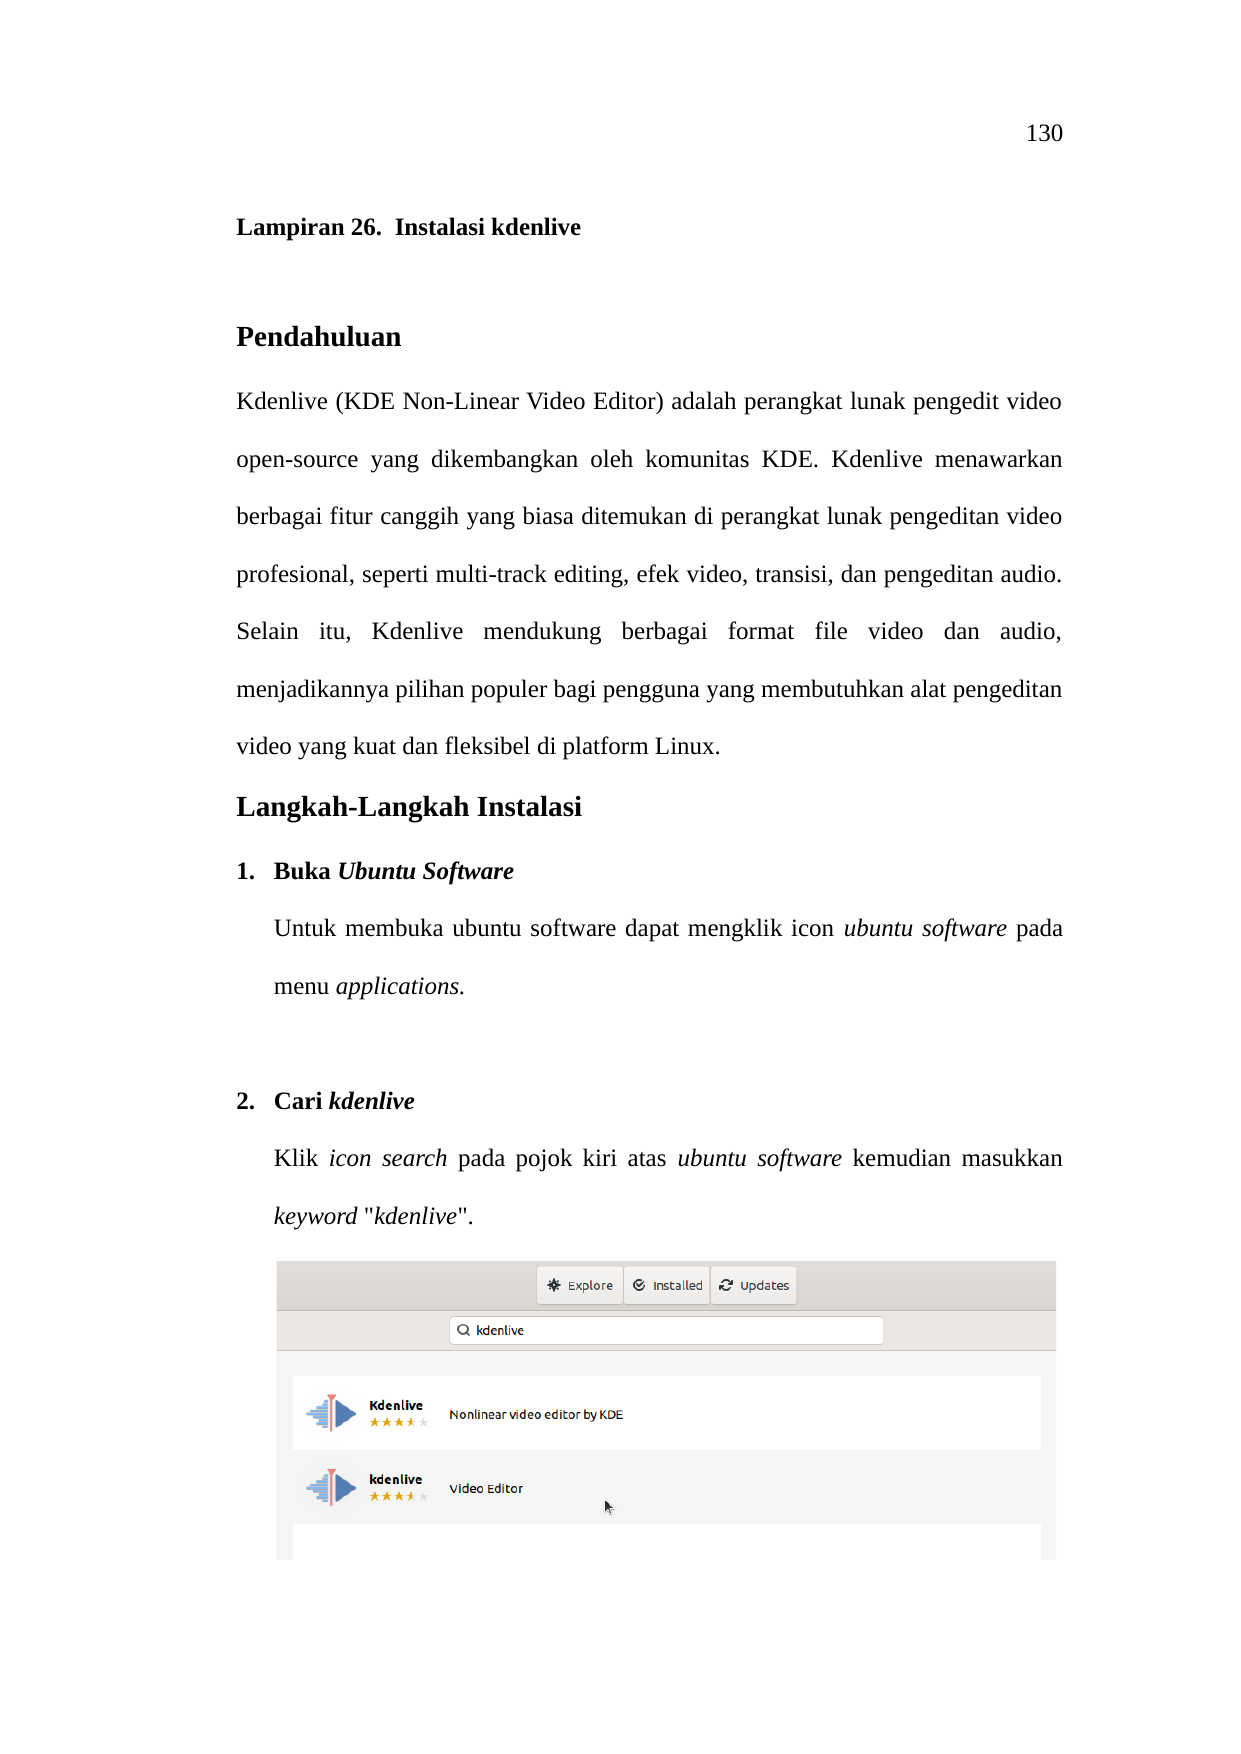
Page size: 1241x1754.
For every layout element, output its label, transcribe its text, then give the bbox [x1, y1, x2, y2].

picture [276, 1261, 1057, 1560]
list Untuk membuka ubuntu software dapat mengklik icon ubuntu software pada menu applications. [236, 913, 1063, 999]
text Langkah-Langkah Instalasi [236, 789, 1063, 822]
list Klik icon search pada pojok kiri atas ubuntu software kemudian masukkan keyword "kdenlive". [236, 1143, 1063, 1229]
text Kdenlive (KDE Non-Linear Video Editor) adalah perangkat lunak pengedit video open-source yang dikembangkan oleh komunitas KDE. Kdenlive menawarkan berbagai fitur canggih yang biasa ditemukan di perangkat lunak pengeditan video profesional, seperti multi-track editing, efek video, transisi, dan pengeditan audio. Selain itu, Kdenlive mendukung berbagai format file video dan audio, menjadikannya pilihan populer bagi pengguna yang membutuhkan alat pengeditan video yang kuat dan fleksibel di platform Linux. [236, 386, 1063, 760]
text Pendahuluan [236, 319, 1063, 353]
list Cari kdenlive [236, 1086, 1063, 1114]
subtitle Instalasi kdenlive [236, 212, 1063, 241]
list Buka Ubuntu Software [236, 856, 1063, 884]
